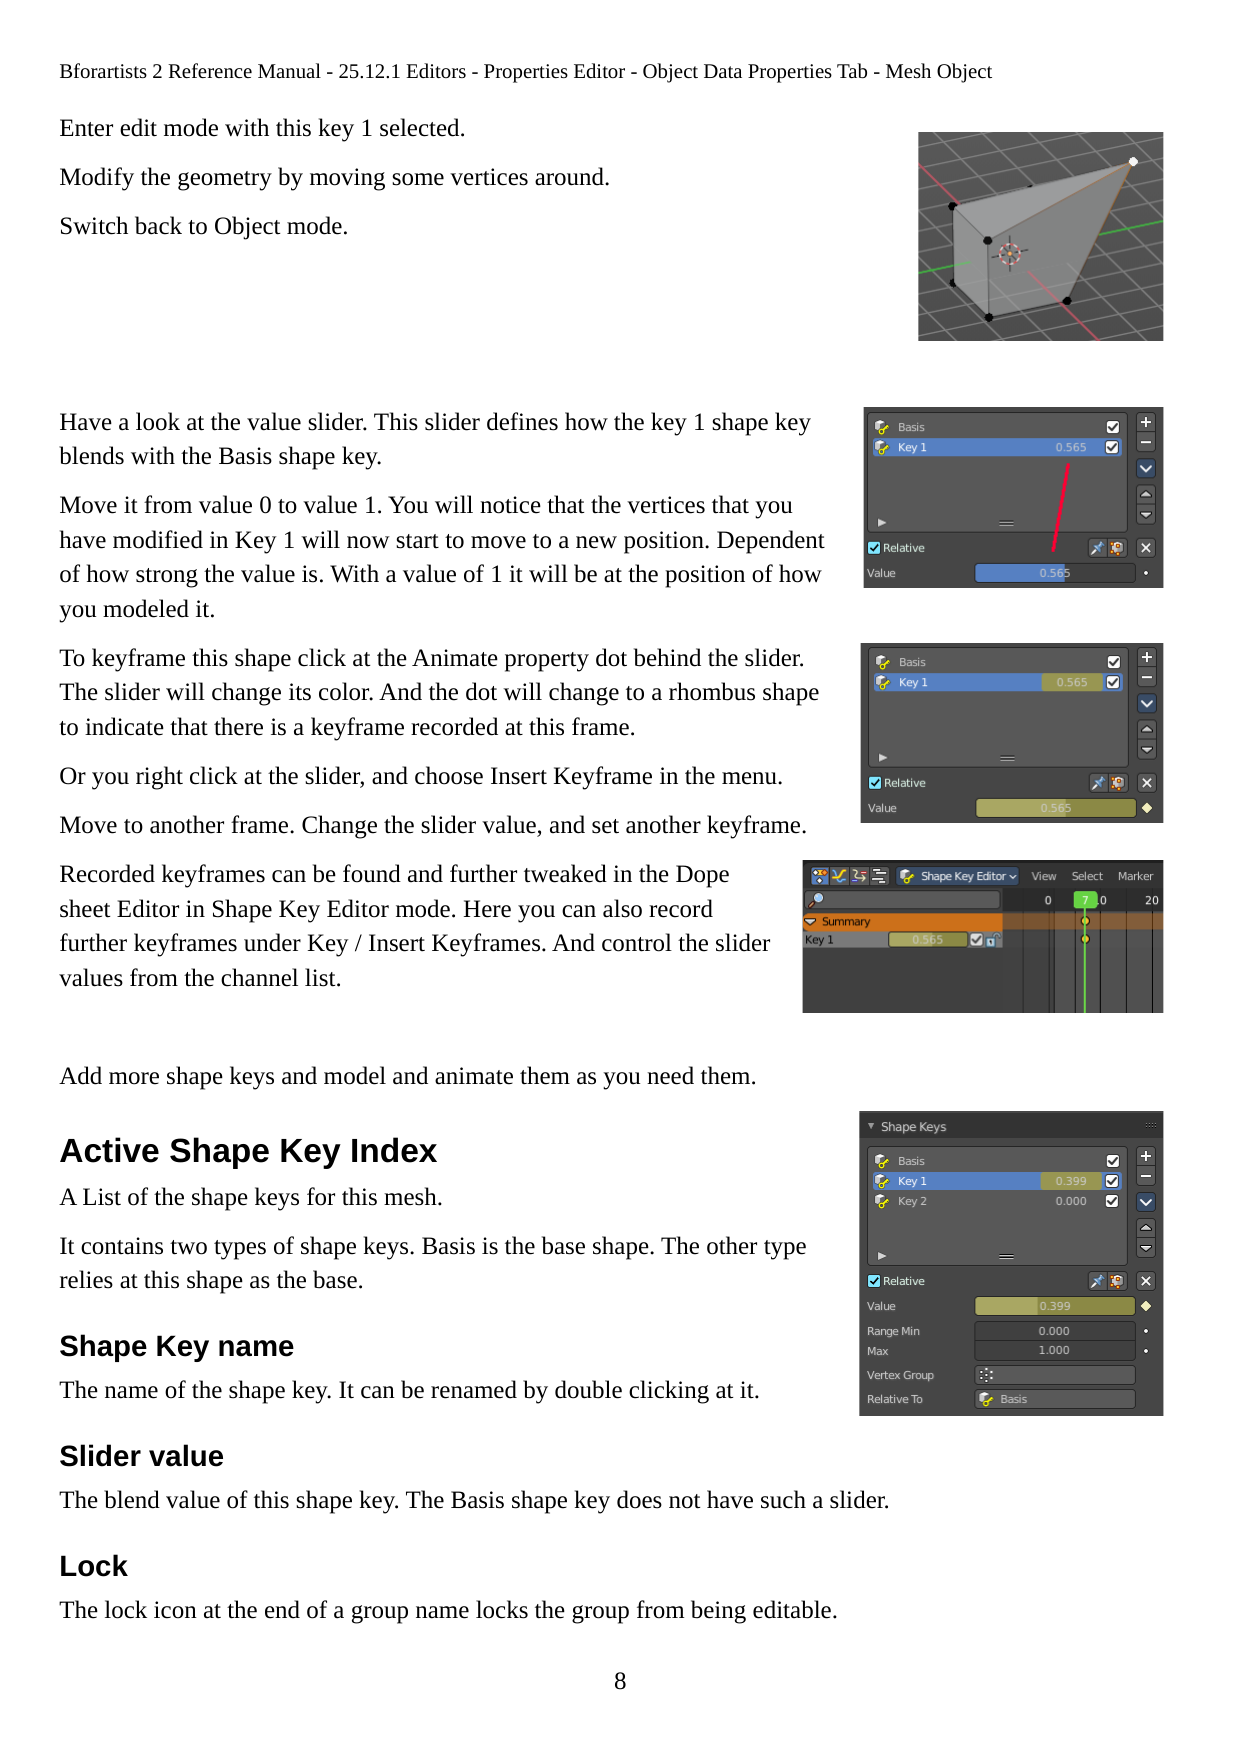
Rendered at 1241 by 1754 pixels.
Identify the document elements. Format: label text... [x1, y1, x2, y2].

text Add more shape keys and model and animate them as you need them. [59, 1061, 1181, 1089]
picture [859, 1111, 1164, 1416]
text Recorded keyframes can be found and further tweaked in the Dope sheet Editor in Shape Key Editor mode. Here you can also record further keyframes under Key / Insert Keyframes. And control the slider values from the channel list. [59, 859, 1181, 991]
text Move it from value 0 to value 1. You will notice that the vertices that you have modified in Key 1 will now start to move to a new position. Dependent of how strong the value is. With a value of 1 it will be at the position of how you modeled it. [59, 491, 1181, 623]
text The blend value of this shape key. The Basis shape key does not have such a slider. [59, 1485, 1181, 1514]
text Modify the geometry by moving some vertices around. [59, 162, 918, 190]
subtitle Active Shape Key Index [59, 1131, 859, 1169]
picture [802, 860, 1164, 1013]
subtitle Slider value [59, 1439, 1181, 1473]
text It contains two types of shape keys. Basis is the base shape. The other type relies at this shape as the base. [59, 1231, 859, 1294]
text Move to another frame. Change the slider value, and set another keyframe. [59, 810, 1181, 839]
subtitle Lock [59, 1549, 1181, 1582]
text To keyframe this shape click at the Animate property dot behind the slider. The slider will change its color. And the dot will change to a rhombus shape to indicate that there is a keyframe recorded at this frame. [59, 643, 860, 741]
picture [860, 643, 1164, 823]
text Enter edit mode with this key 1 selected. [59, 113, 1181, 141]
subtitle [1164, 1329, 1181, 1363]
text Have a look at the value slider. This slider defines how the key 1 shape key blends with the Basis shape key. [59, 407, 863, 470]
text Or you right click at the slider, and choose Insert Keyframe in the menu. [59, 761, 860, 790]
picture [918, 132, 1164, 341]
text The lock icon at the end of a group name locks the group from being editable. [59, 1595, 1181, 1624]
text The name of the shape key. It can be renamed by double clicking at it. [59, 1375, 859, 1404]
text Switch back to Object mode. [59, 211, 918, 239]
subtitle Shape Key name [59, 1329, 859, 1363]
picture [863, 407, 1164, 588]
subtitle [1164, 1131, 1181, 1169]
text A List of the shape keys for this mesh. [59, 1182, 859, 1211]
